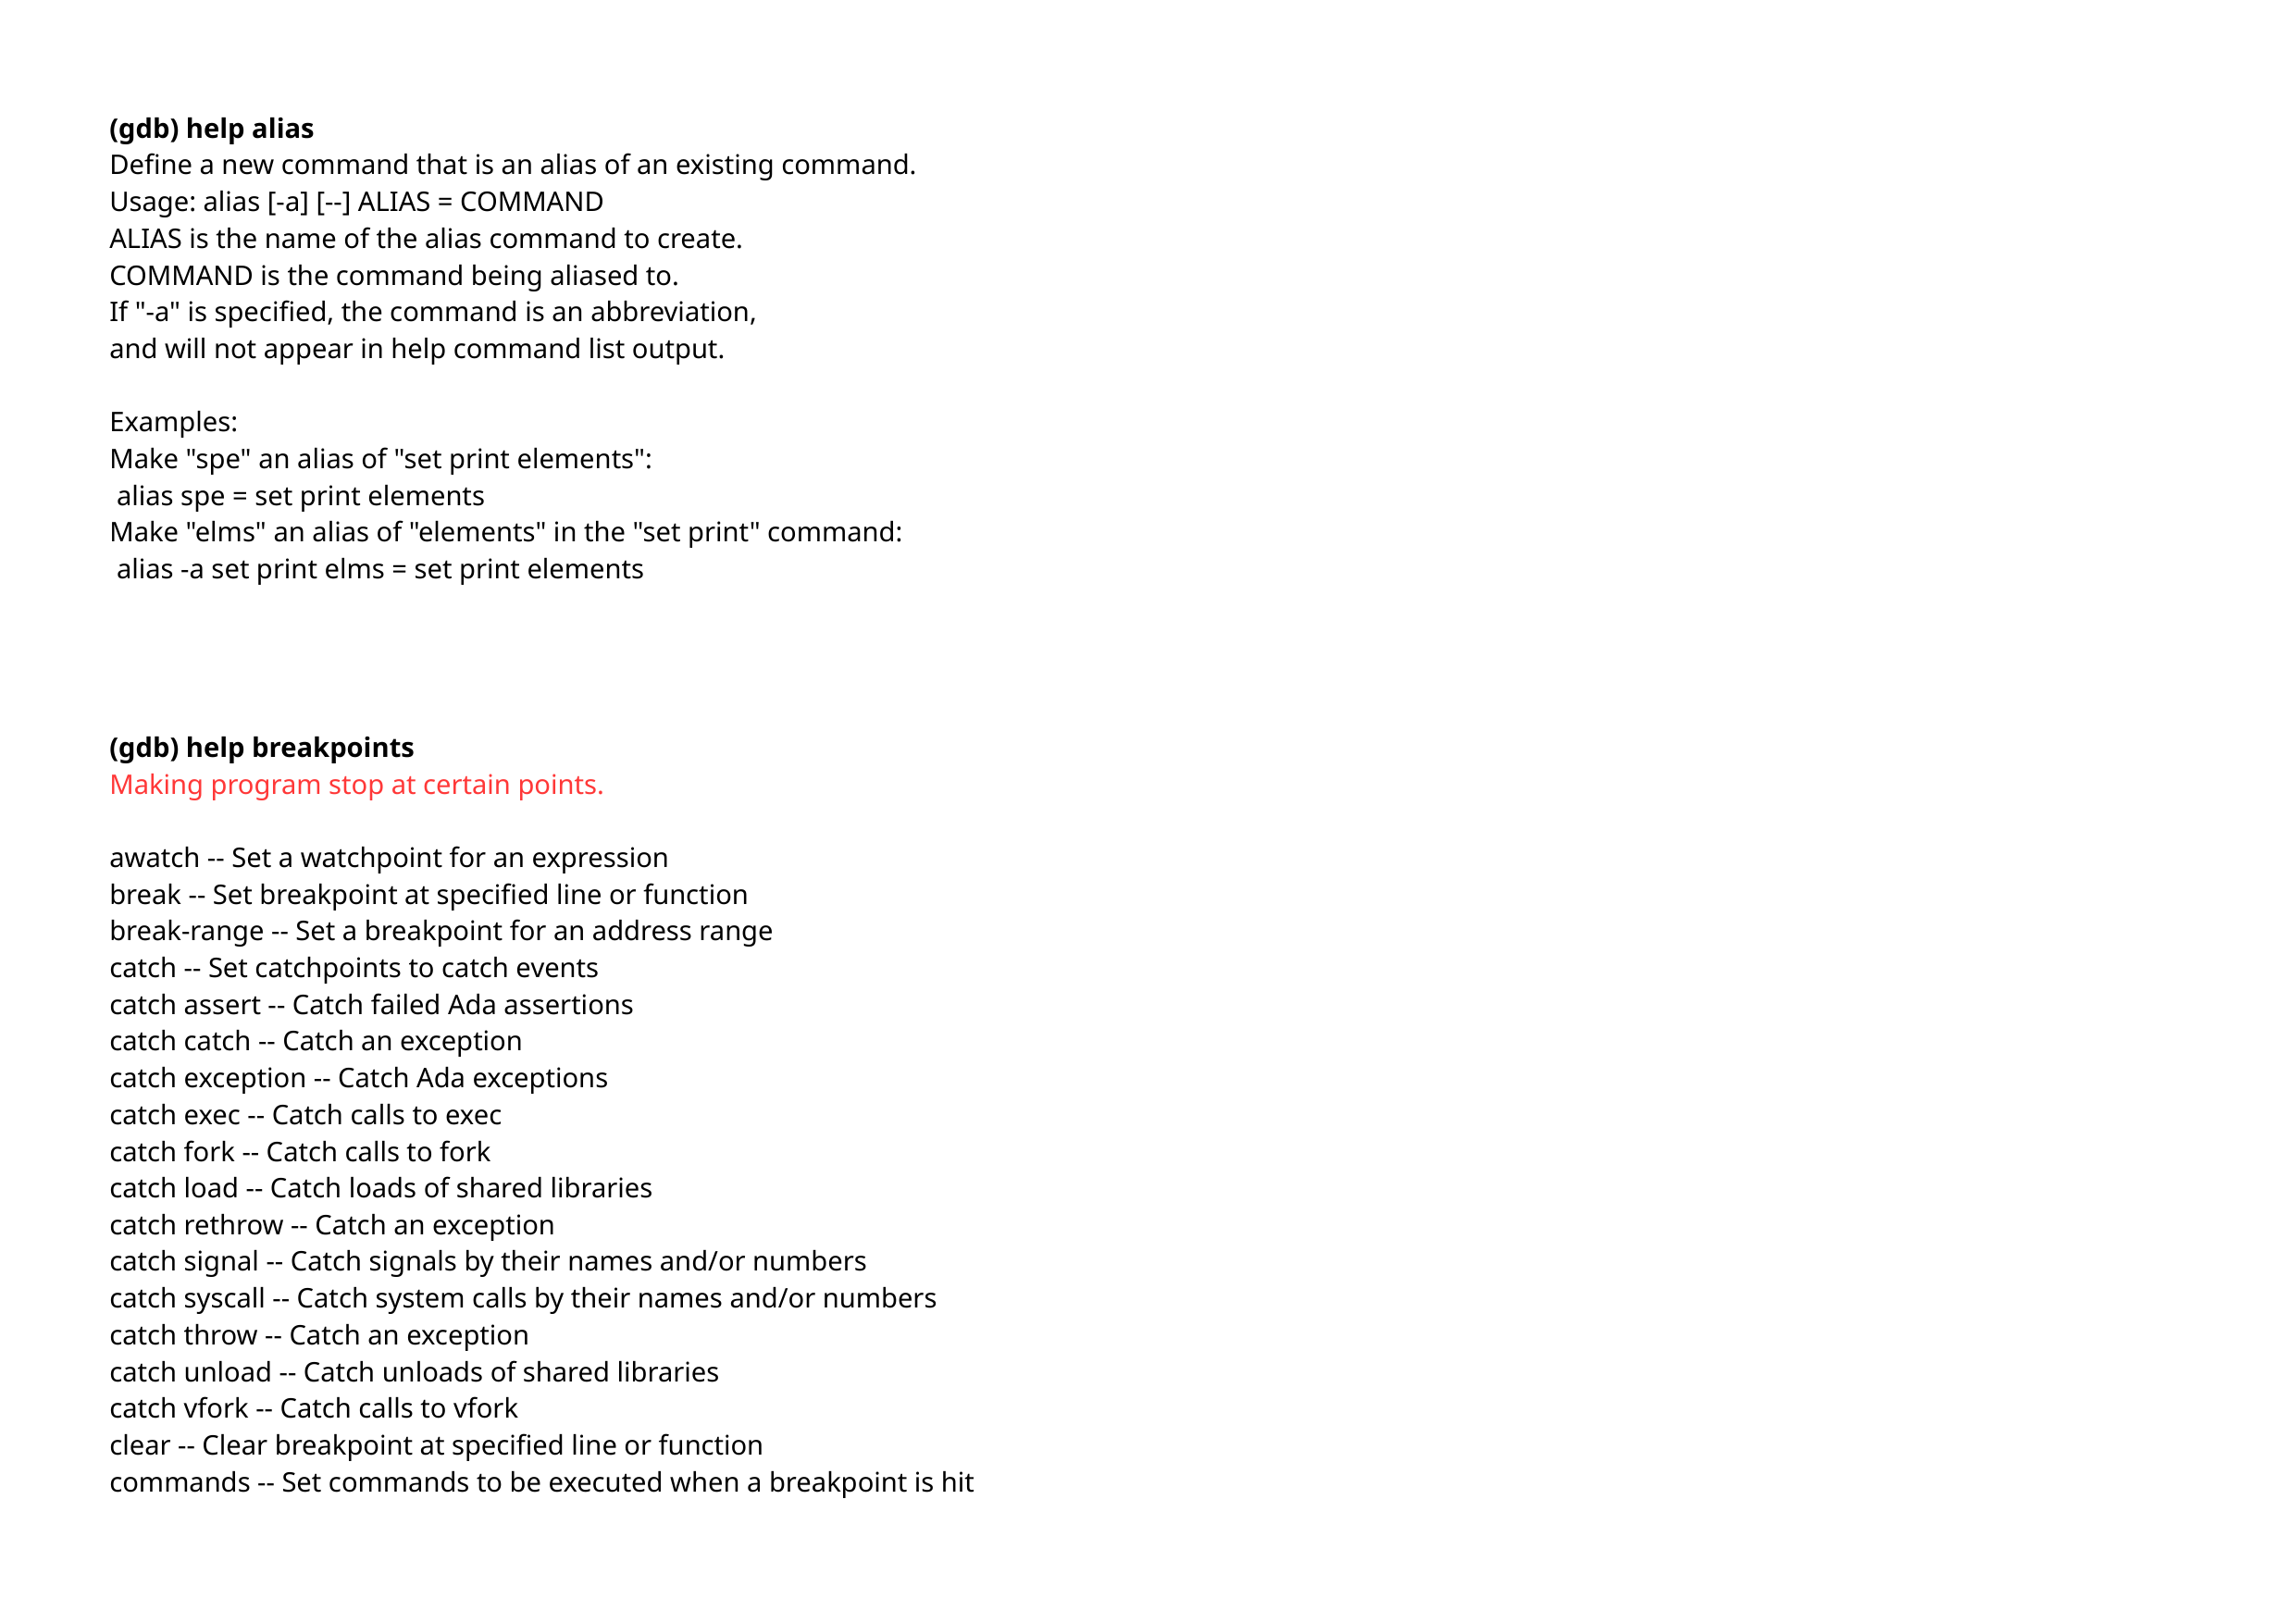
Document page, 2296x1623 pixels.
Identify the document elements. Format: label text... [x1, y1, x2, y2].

text (gdb) help breakpoints Making program stop at certain points. awatch -- Set a watchpoint for an expression break -- Set breakpoint at specified line or function break-range -- Set a breakpoint for an address range catch -- Set catchpoints to catch events catch assert -- Catch failed Ada assertions catch catch -- Catch an exception catch exception -- Catch Ada exceptions catch exec -- Catch calls to exec catch fork -- Catch calls to fork catch load -- Catch loads of shared libraries catch rethrow -- Catch an exception catch signal -- Catch signals by their names and/or numbers catch syscall -- Catch system calls by their names and/or numbers catch throw -- Catch an exception catch unload -- Catch unloads of shared libraries catch vfork -- Catch calls to vfork clear -- Clear breakpoint at specified line or function commands -- Set commands to be executed when a breakpoint is hit [109, 691, 2278, 1500]
text (gdb) help alias Define a new command that is an alias of an existing command. Usage: alias [-a] [--] ALIAS = COMMAND ALIAS is the name of the alias command to create. COMMAND is the command being aliased to. If "-a" is specified, the command is an abbreviation, and will not appear in help command list output. Examples: Make "spe" an alias of "set print elements": alias spe = set print elements Make "elms" an alias of "elements" in the "set print" command: alias -a set print elms = set print elements [109, 109, 2278, 655]
